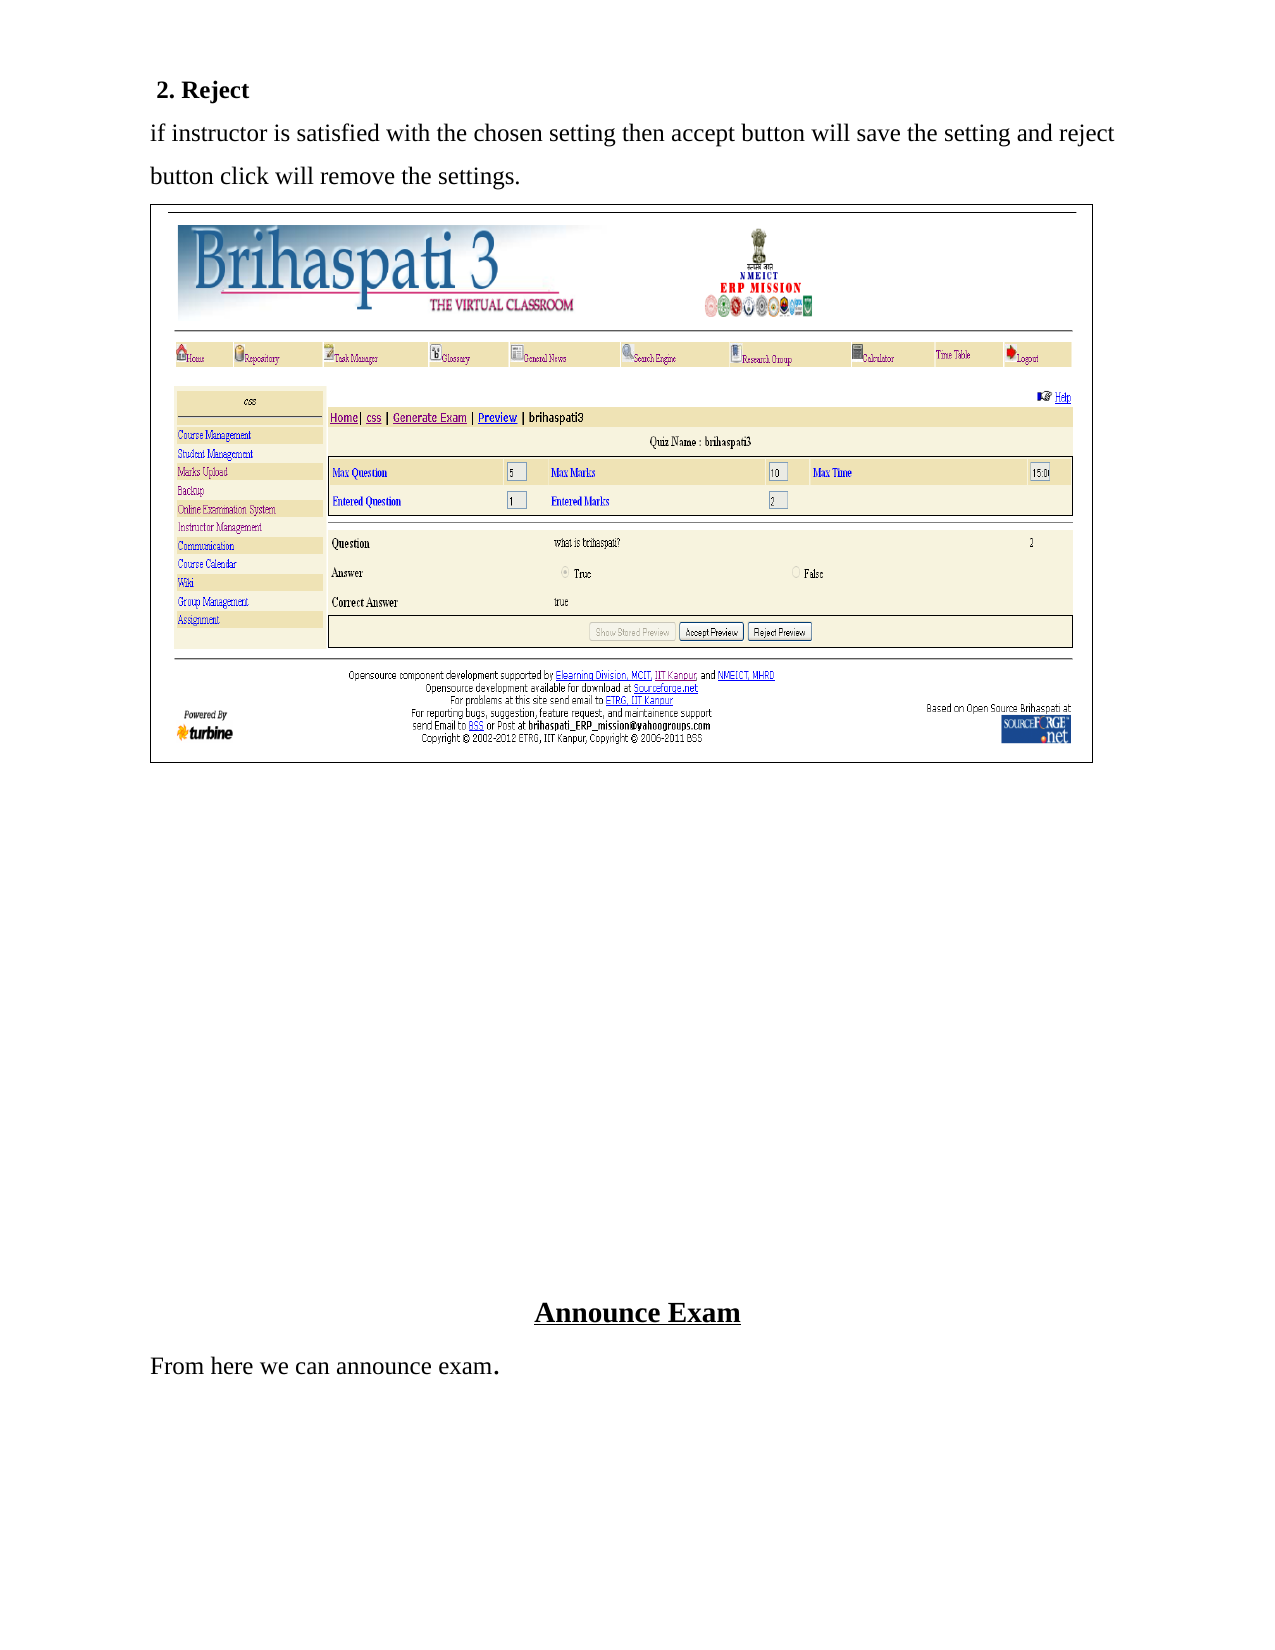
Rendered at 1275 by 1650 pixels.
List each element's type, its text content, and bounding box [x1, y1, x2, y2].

text From here we can announce exam. [150, 1345, 1125, 1381]
text 2. Reject if instructor is satisfied with the chosen setting then accept button will save the setting and reject button click will remove the settings. [150, 75, 1125, 190]
text Announce Exam [150, 1295, 1125, 1328]
picture [166, 212, 1077, 755]
